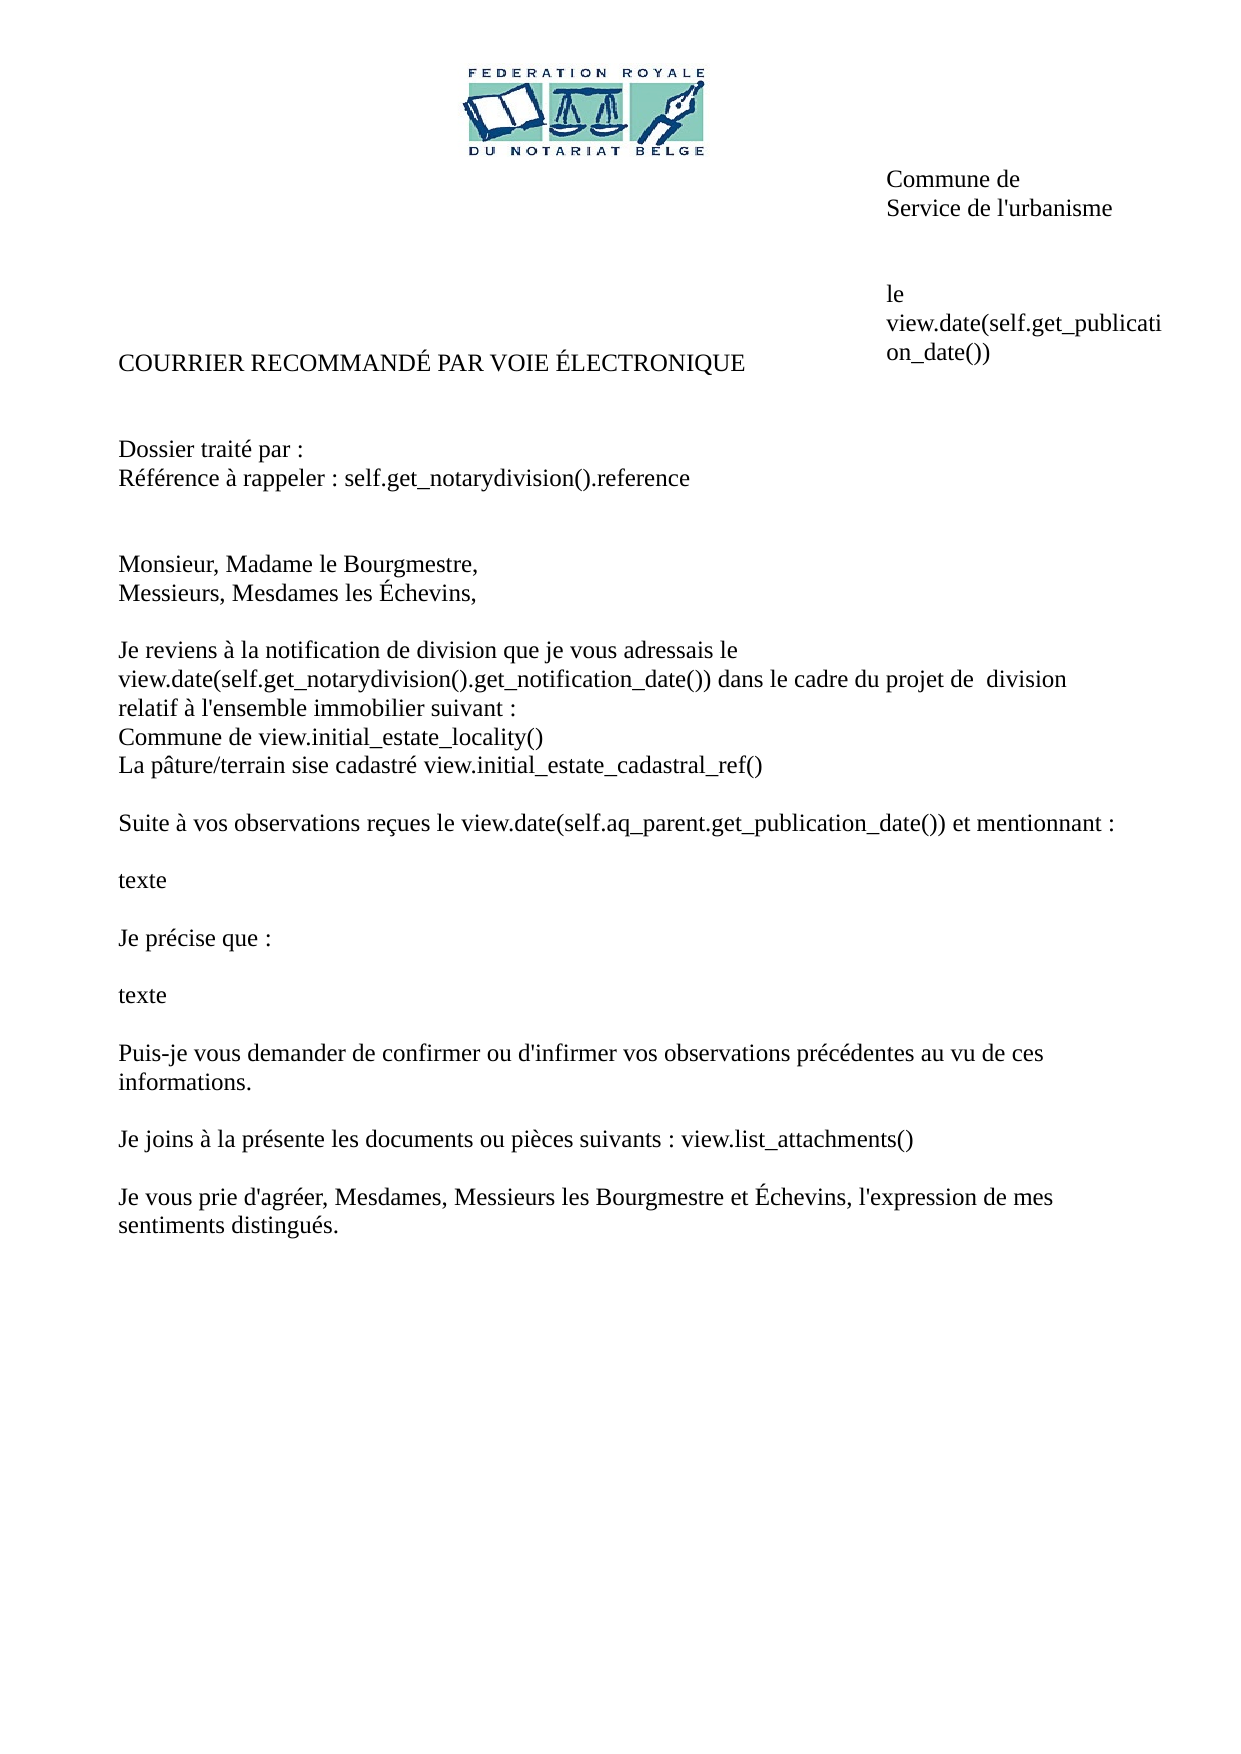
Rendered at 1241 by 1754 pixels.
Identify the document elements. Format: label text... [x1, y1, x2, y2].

text Je vous prie d'agréer, Mesdames, Messieurs les Bourgmestre et Échevins, l'expression de mes sentiments distingués. [118, 1182, 1122, 1239]
text Je reviens à la notification de division que je vous adressais le view.date(self.get_notarydivision().get_notification_date()) dans le cadre du projet de division relatif à l'ensemble immobilier suivant : [118, 636, 1122, 722]
text texte [118, 981, 1122, 1009]
text La pâture/terrain sise cadastré view.initial_estate_cadastral_ref() [118, 751, 1122, 779]
text le view.date(self.get_publication_date()) [886, 279, 1165, 365]
text COURRIER RECOMMANDÉ PAR VOIE ÉLECTRONIQUE [118, 348, 1122, 377]
picture [457, 63, 710, 160]
text Je précise que : [118, 923, 1122, 952]
text Puis-je vous demander de confirmer ou d'infirmer vos observations précédentes au vu de ces informations. [118, 1038, 1122, 1096]
text Dossier traité par : [118, 434, 1122, 463]
text Référence à rappeler : self.get_notarydivision().reference [118, 463, 1122, 492]
text Service de l'urbanisme [886, 193, 1165, 222]
text Je joins à la présente les documents ou pièces suivants : view.list_attachments() [118, 1124, 1122, 1153]
text Messieurs, Mesdames les Échevins, [118, 578, 1122, 607]
text Monsieur, Madame le Bourgmestre, [118, 549, 1122, 578]
text Commune de view.initial_estate_locality() [118, 722, 1122, 751]
text Commune de [886, 164, 1165, 193]
text Suite à vos observations reçues le view.date(self.aq_parent.get_publication_date()) et mentionnant : [118, 808, 1122, 837]
text texte [118, 866, 1122, 894]
